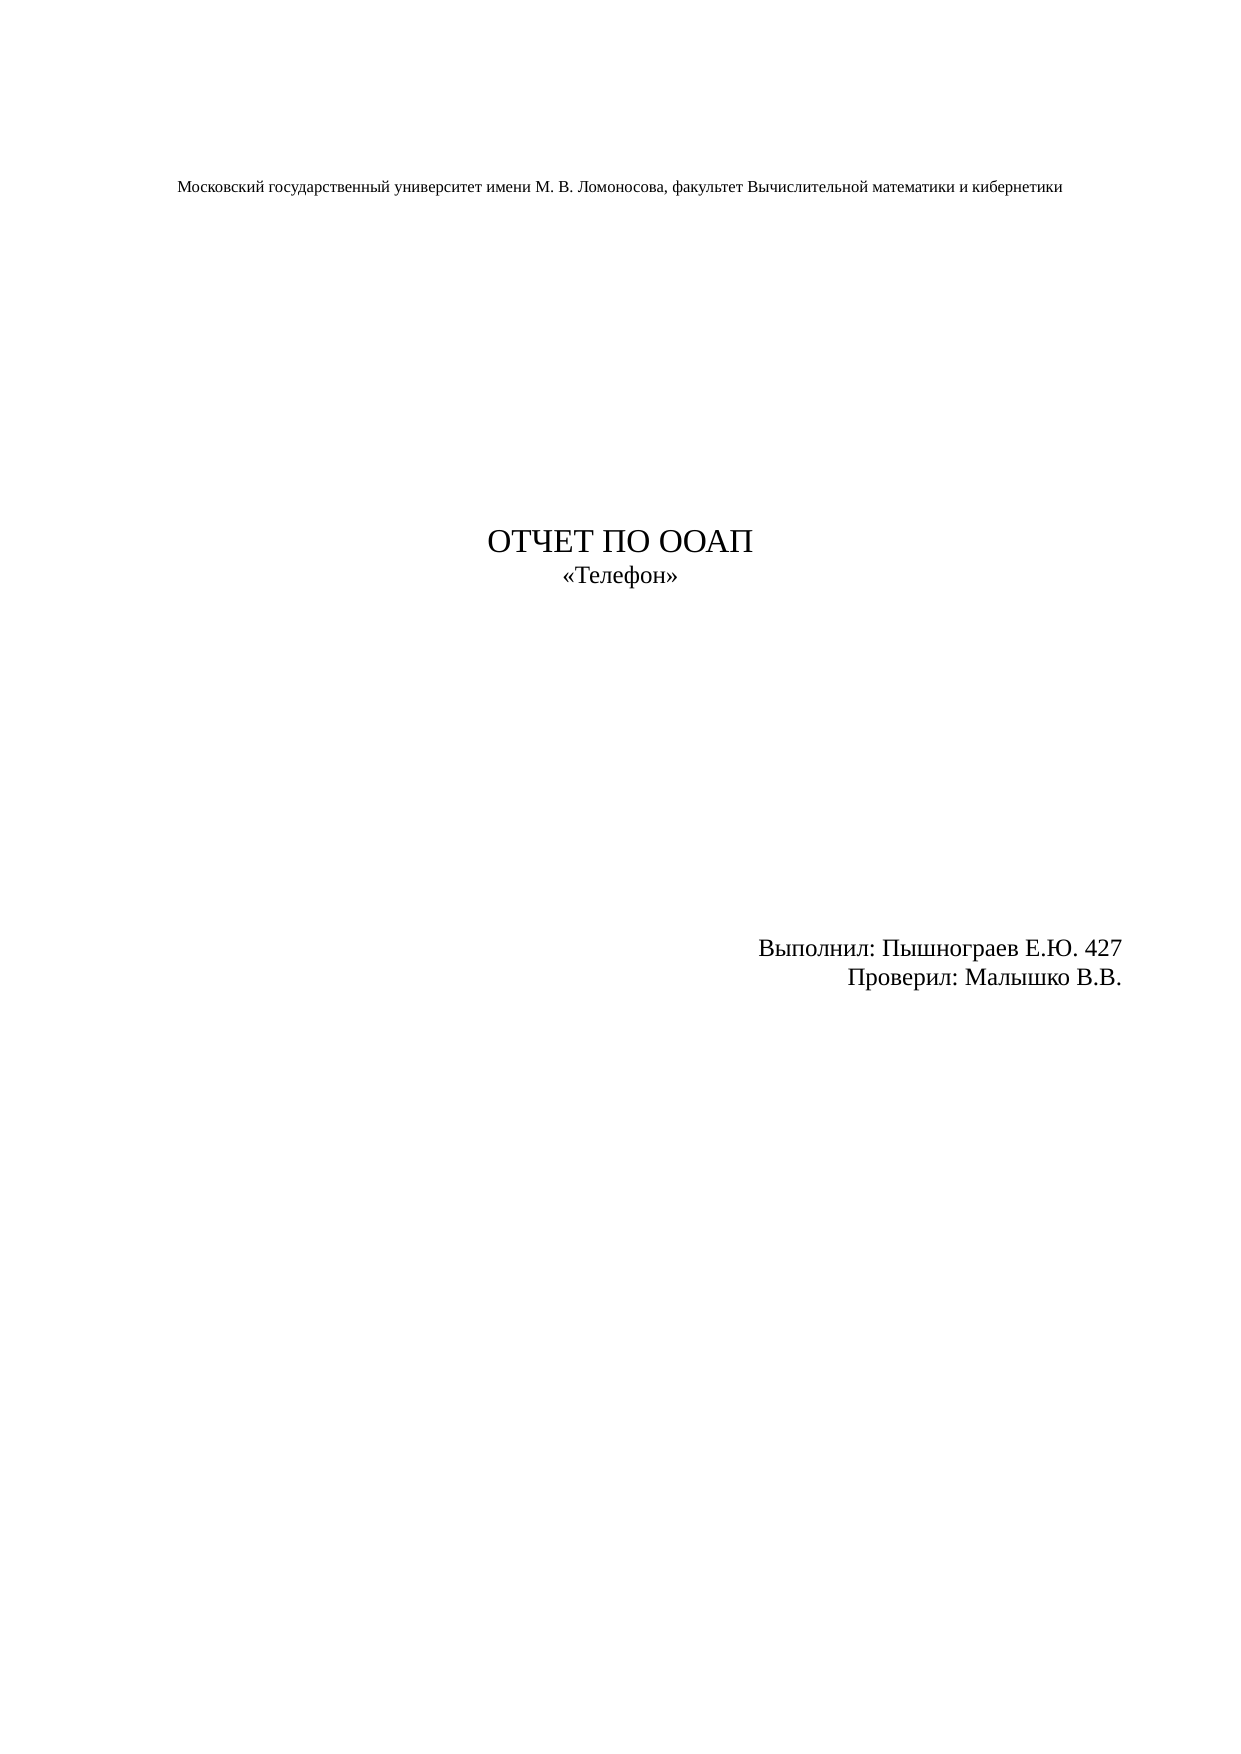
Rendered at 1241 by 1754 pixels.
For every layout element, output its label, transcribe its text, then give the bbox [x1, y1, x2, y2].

text ОТЧЕТ ПО ООАП [118, 521, 1122, 560]
text Московский государственный университет имени М. В. Ломоносова, факультет Вычислительной математики и кибернетики [118, 176, 1122, 196]
text Выполнил: Пышнограев Е.Ю. 427 [118, 933, 1122, 962]
text Проверил: Малышко В.В. [118, 962, 1122, 991]
text «Телефон» [118, 560, 1122, 588]
